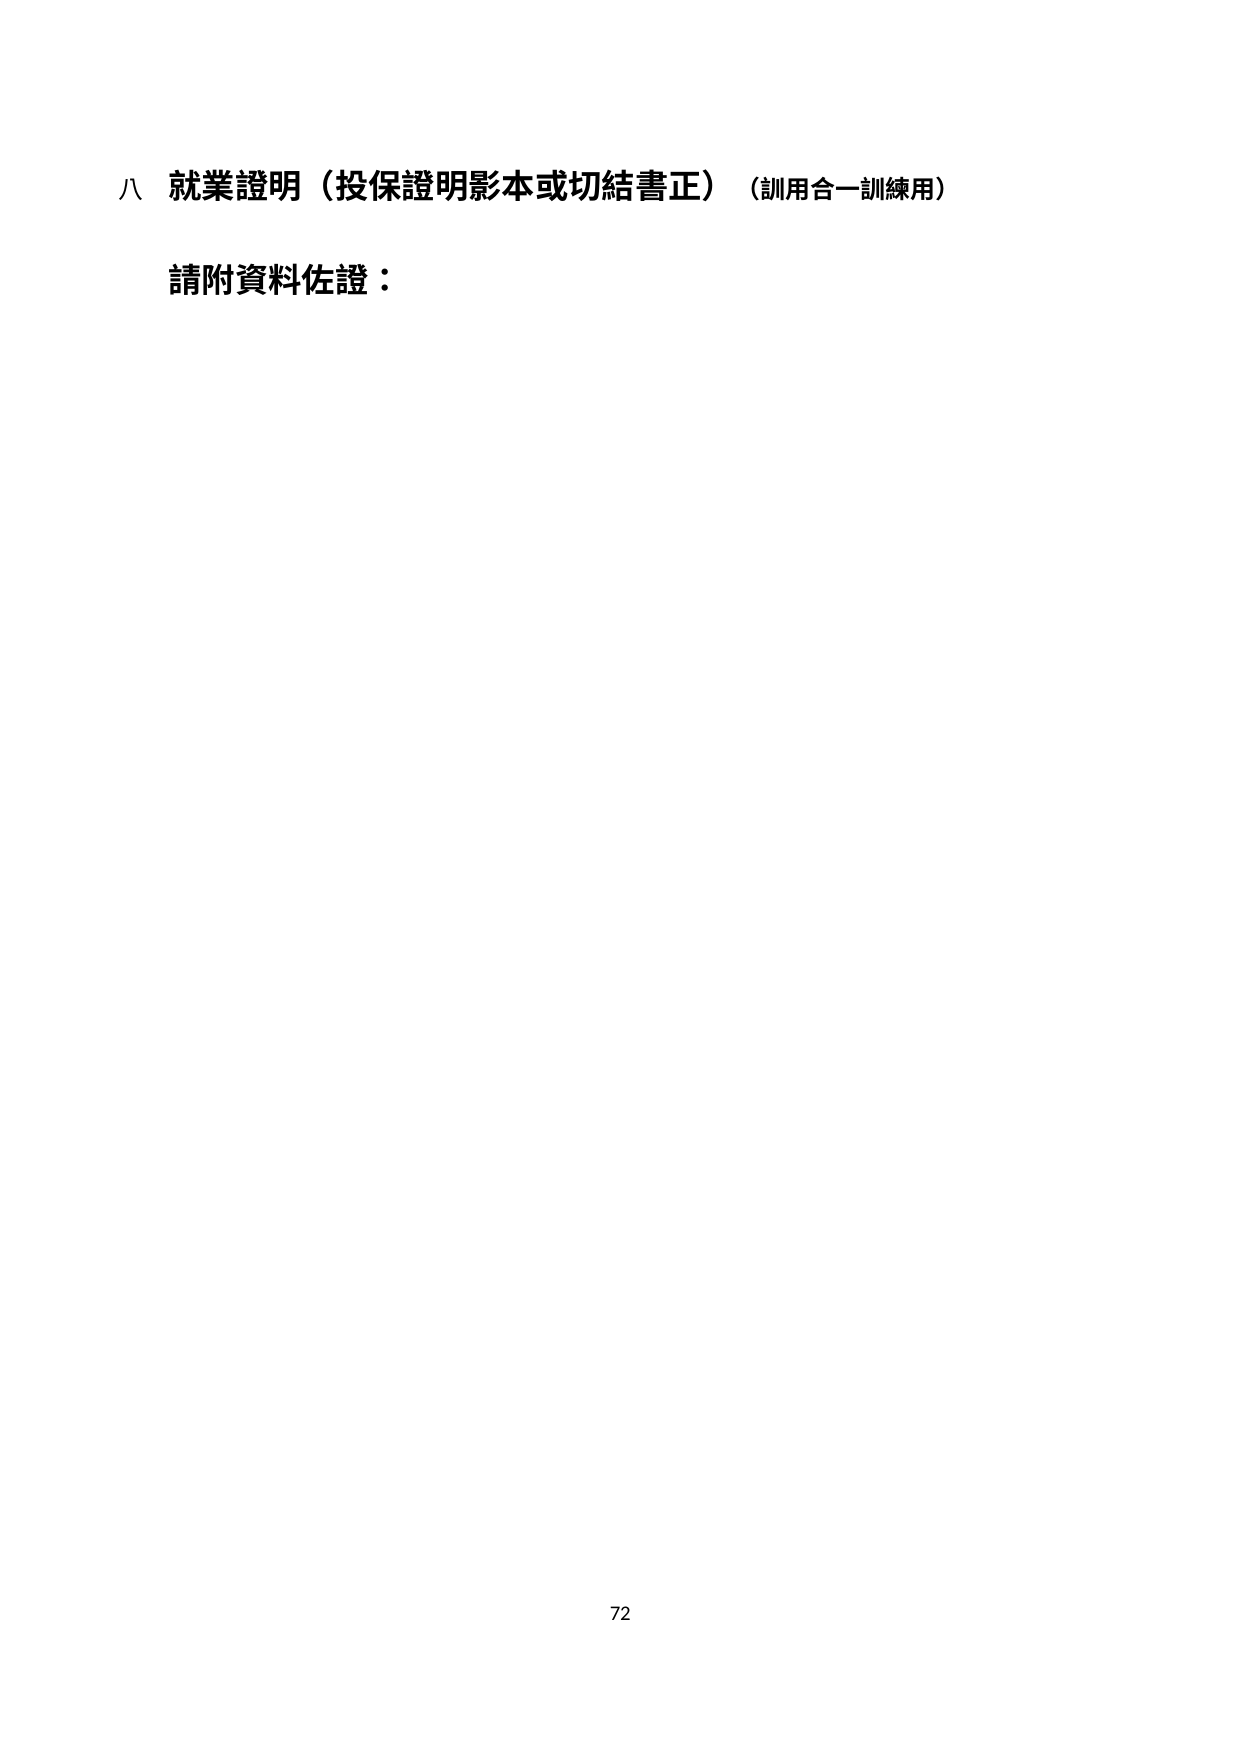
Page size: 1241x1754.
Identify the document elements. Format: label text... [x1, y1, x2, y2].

list 就業證明（投保證明影本或切結書正）（訓用合一訓練用） [118, 146, 1122, 221]
text 請附資料佐證： [168, 240, 1122, 315]
